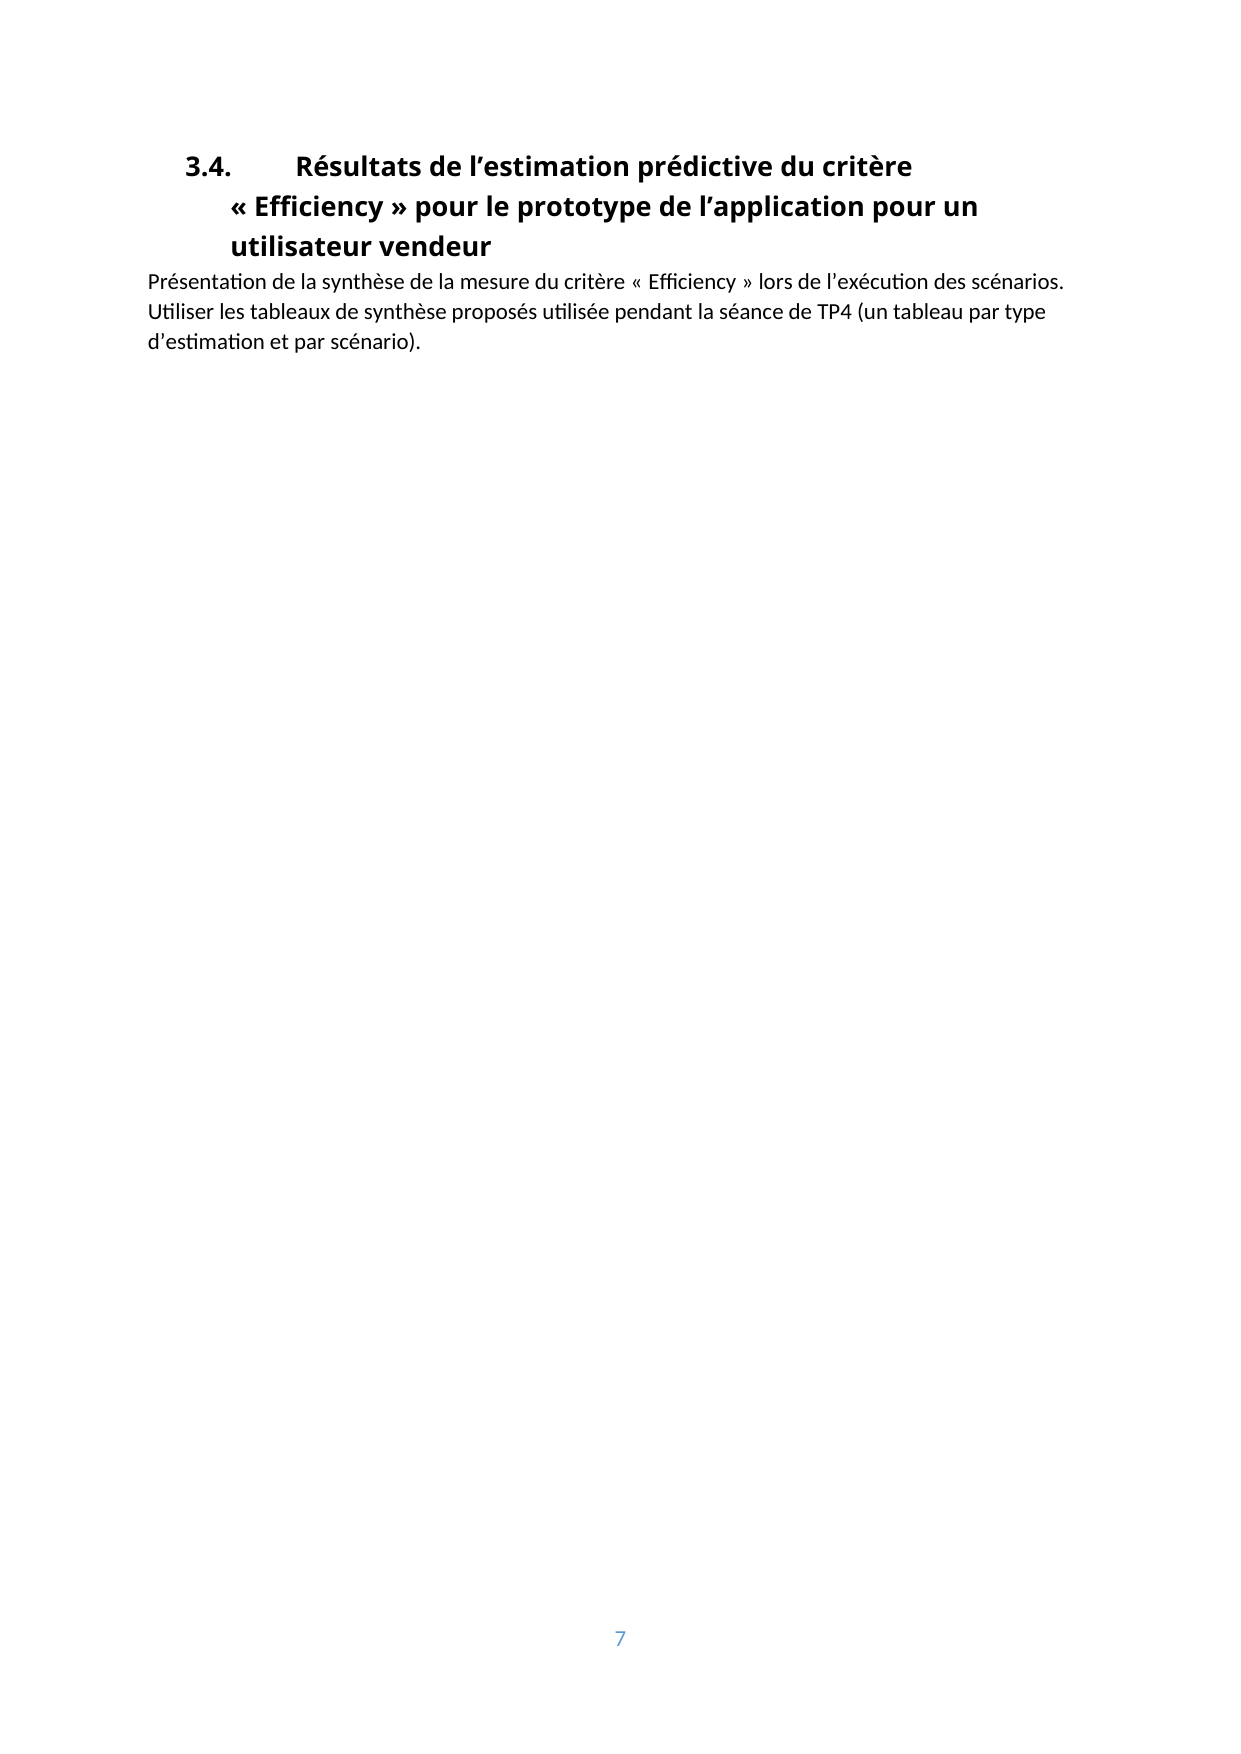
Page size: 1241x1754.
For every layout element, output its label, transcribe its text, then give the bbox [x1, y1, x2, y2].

text Présentation de la synthèse de la mesure du critère « Efficiency » lors de l’exécution des scénarios. Utiliser les tableaux de synthèse proposés utilisée pendant la séance de TP4 (un tableau par type d’estimation et par scénario). [148, 267, 1093, 355]
subtitle Résultats de l’estimation prédictive du critère « Efficiency » pour le prototype de l’application pour un utilisateur vendeur [185, 148, 1093, 264]
